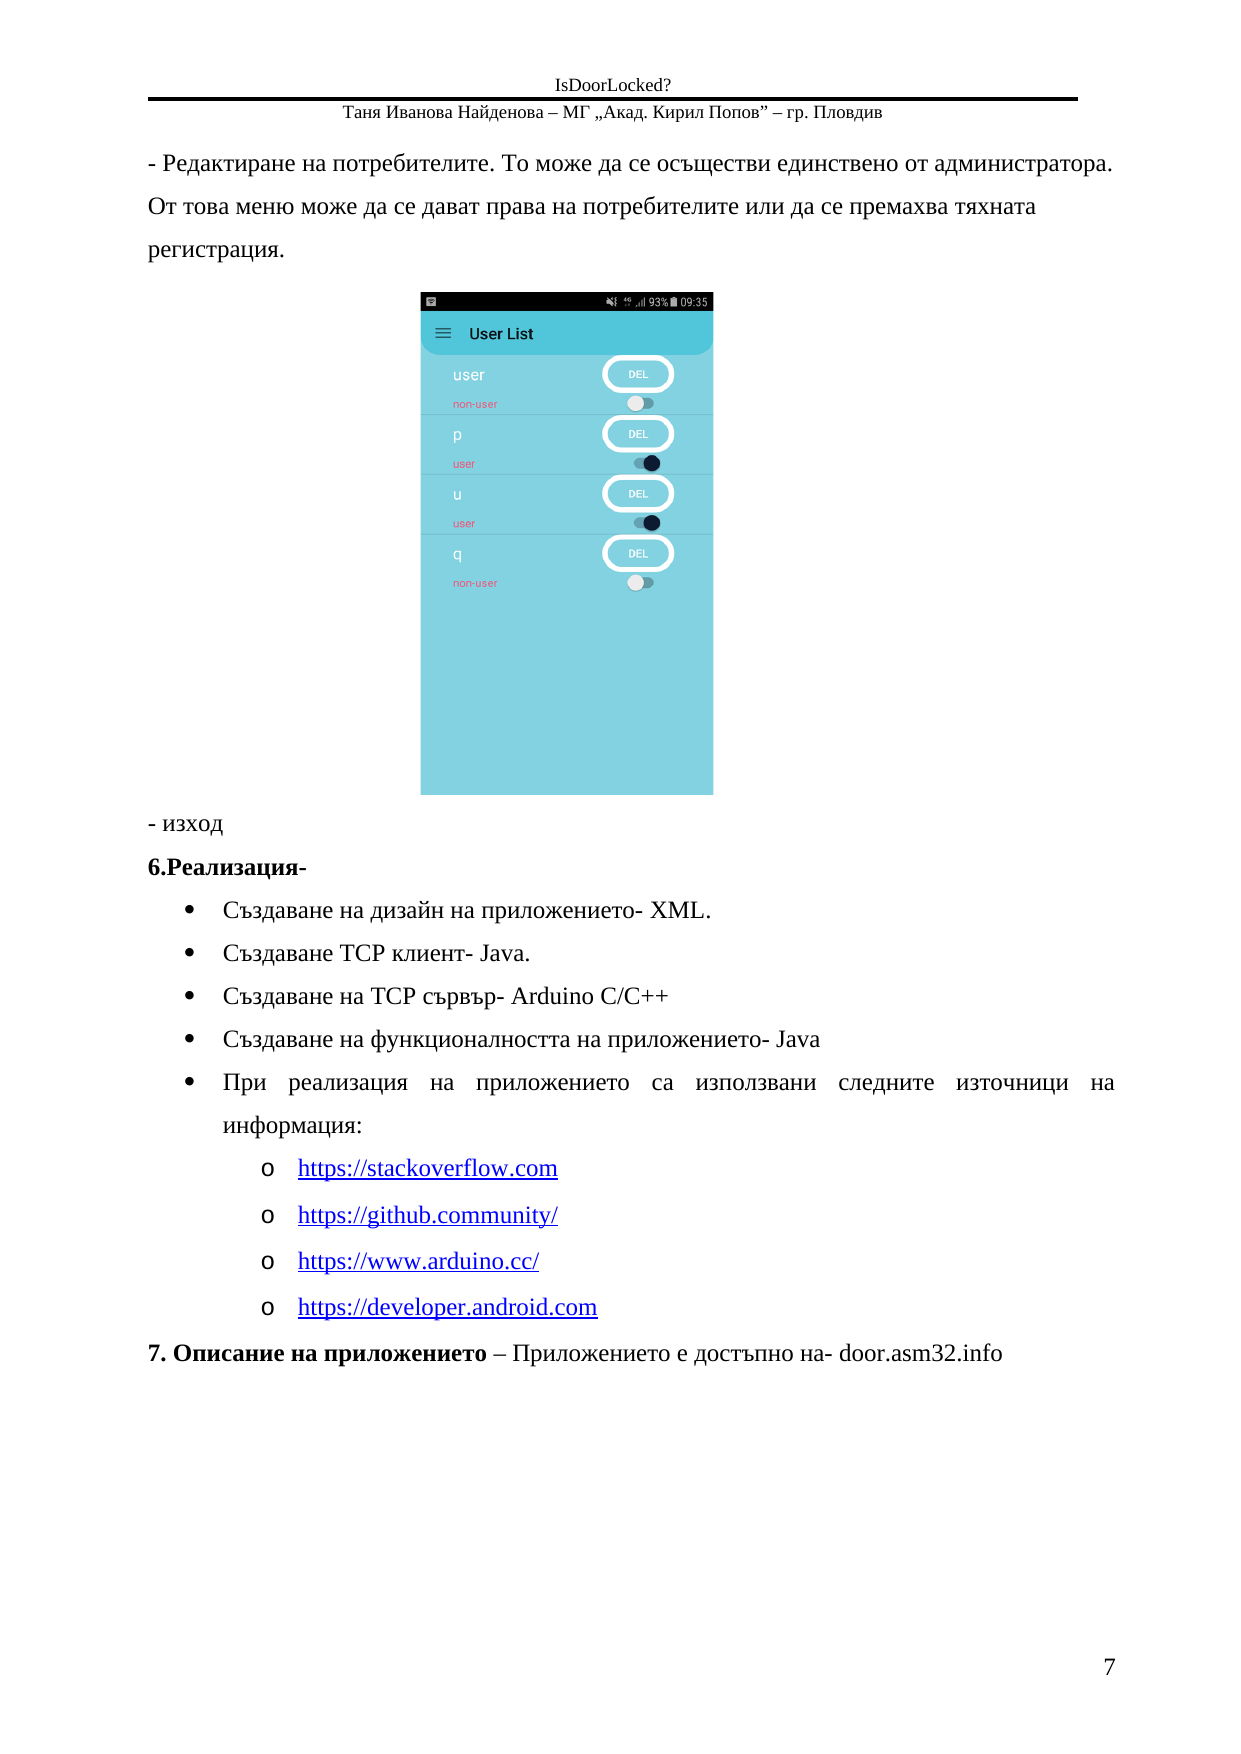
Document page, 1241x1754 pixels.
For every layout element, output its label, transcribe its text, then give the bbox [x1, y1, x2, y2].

list https://stackoverflow.com [260, 1153, 1116, 1184]
list При реализация на приложението са използвани следните източници на информация: [185, 1067, 1116, 1139]
list https://developer.android.com [260, 1292, 1116, 1323]
list https://github.community/ [260, 1200, 1116, 1231]
list Създаване на TCP сървър- Arduino C/C++ [185, 981, 1116, 1010]
list Създаване на функционалността на приложението- Java [185, 1024, 1116, 1053]
list Създаване TCP клиент- Java. [185, 938, 1116, 967]
text - Редактиране на потребителите. То може да се осъществи единствено от администратора. От това меню може да се дават права на потребителите или да се премахва тяхната регистрация. [148, 148, 1116, 263]
text 6.Реализация- [148, 852, 1116, 880]
text 7. Описание на приложението – Приложението е достъпно на- door.asm32.info [148, 1338, 1116, 1367]
list Създаване на дизайн на приложението- XML. [185, 895, 1116, 923]
picture [420, 292, 714, 795]
text - изход [148, 277, 1116, 837]
list https://www.arduino.cc/ [260, 1246, 1116, 1277]
